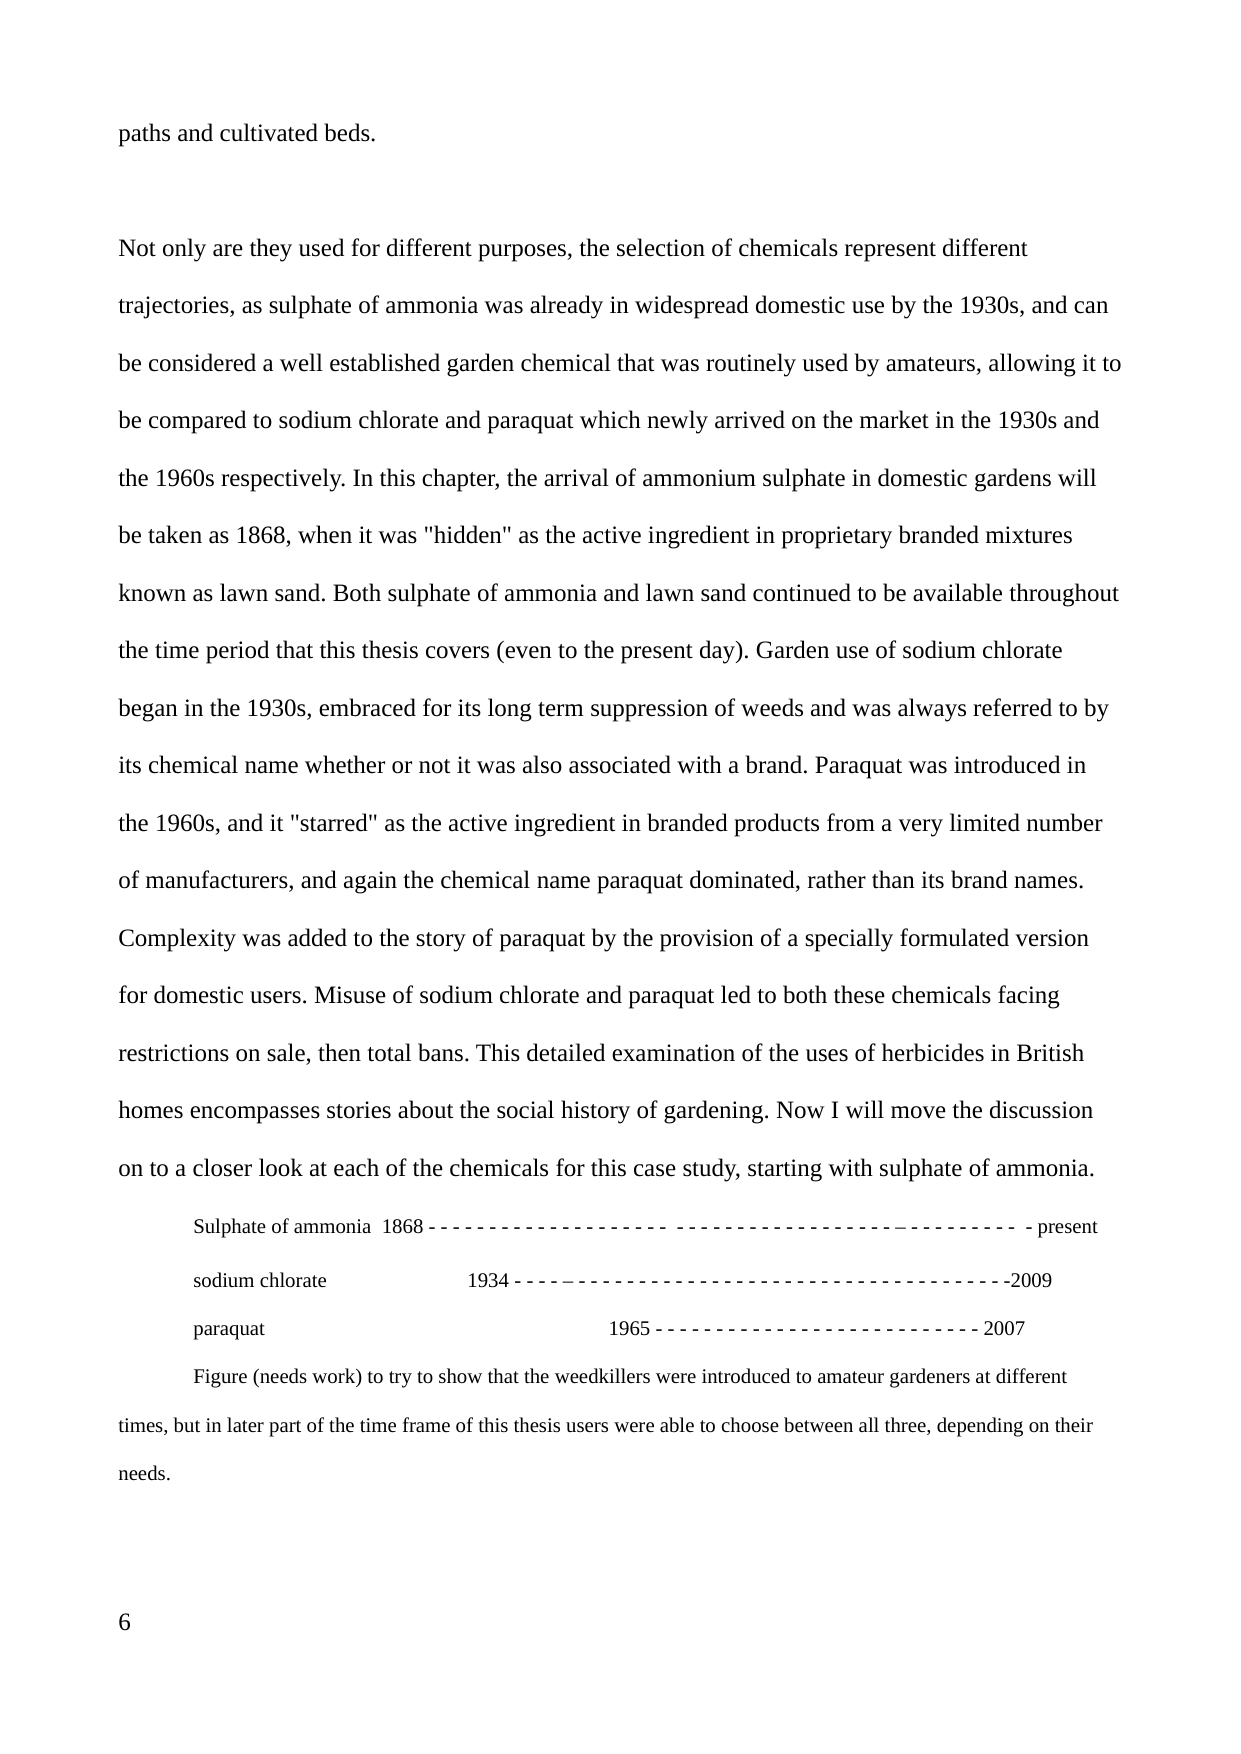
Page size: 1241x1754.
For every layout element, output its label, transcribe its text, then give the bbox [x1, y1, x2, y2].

text sodium chlorate 1934 - - - - – - - - - - - - - - - - - - - - - - - - - - - - - - - - - - - - - - - - -2009 [118, 1268, 1122, 1292]
text paraquat 1965 - - - - - - - - - - - - - - - - - - - - - - - - - - - 2007 [118, 1316, 1122, 1340]
text Sulphate of ammonia 1868 - - - - - - - - - - - - - - - - - - - - - - - - - - - - - - - - - - - - - - – - - - - - - - - - - present [118, 1211, 1122, 1239]
text Not only are they used for different purposes, the selection of chemicals represent different trajectories, as sulphate of ammonia was already in widespread domestic use by the 1930s, and can be considered a well established garden chemical that was routinely used by amateurs, allowing it to be compared to sodium chlorate and paraquat which newly arrived on the market in the 1930s and the 1960s respectively. In this chapter, the arrival of ammonium sulphate in domestic gardens will be taken as 1868, when it was "hidden" as the active ingredient in proprietary branded mixtures known as lawn sand. Both sulphate of ammonia and lawn sand continued to be available throughout the time period that this thesis covers (even to the present day). Garden use of sodium chlorate began in the 1930s, embraced for its long term suppression of weeds and was always referred to by its chemical name whether or not it was also associated with a brand. Paraquat was introduced in the 1960s, and it "starred" as the active ingredient in branded products from a very limited number of manufacturers, and again the chemical name paraquat dominated, rather than its brand names. Complexity was added to the story of paraquat by the provision of a specially formulated version for domestic users. Misuse of sodium chlorate and paraquat led to both these chemicals facing restrictions on sale, then total bans. This detailed examination of the uses of herbicides in British homes encompasses stories about the social history of gardening. Now I will move the discussion on to a closer look at each of the chemicals for this case study, starting with sulphate of ammonia. [118, 233, 1122, 1182]
text paths and cultivated beds. [118, 118, 1122, 147]
text Figure (needs work) to try to show that the weedkillers were introduced to amateur gardeners at different times, but in later part of the time frame of this thesis users were able to choose between all three, depending on their needs. [118, 1364, 1122, 1485]
